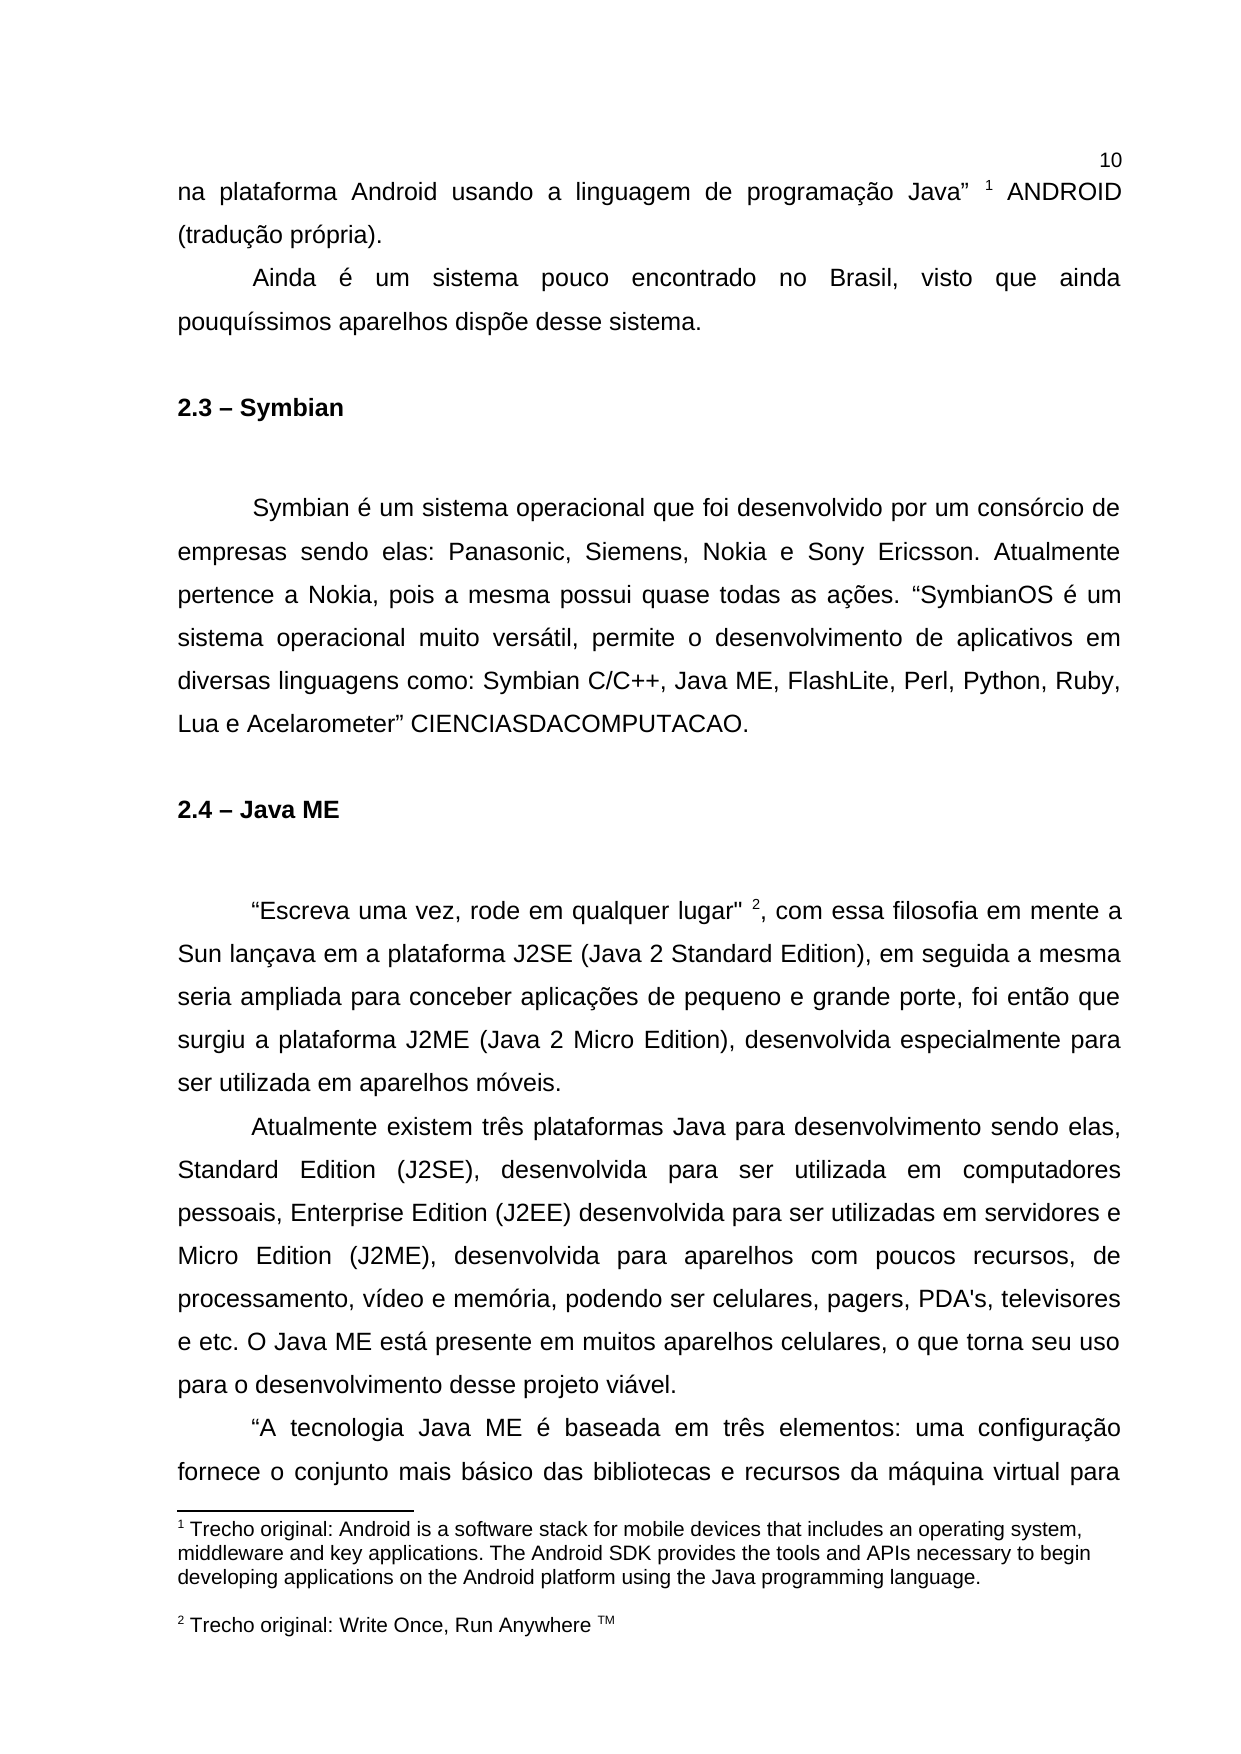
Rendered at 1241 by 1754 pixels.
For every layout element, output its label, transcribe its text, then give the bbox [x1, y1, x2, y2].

text Atualmente existem três plataformas Java para desenvolvimento sendo elas, Standard Edition (J2SE), desenvolvida para ser utilizada em computadores pessoais, Enterprise Edition (J2EE) desenvolvida para ser utilizadas em servidores e Micro Edition (J2ME), desenvolvida para aparelhos com poucos recursos, de processamento, vídeo e memória, podendo ser celulares, pagers, PDA's, televisores e etc. O Java ME está presente em muitos aparelhos celulares, o que torna seu uso para o desenvolvimento desse projeto viável. [177, 1111, 1122, 1399]
text Symbian é um sistema operacional que foi desenvolvido por um consórcio de empresas sendo elas: Panasonic, Siemens, Nokia e Sony Ericsson. Atualmente pertence a Nokia, pois a mesma possui quase todas as ações. “SymbianOS é um sistema operacional muito versátil, permite o desenvolvimento de aplicativos em diversas linguagens como: Symbian C/C++, Java ME, FlashLite, Perl, Python, Ruby, Lua e Acelarometer” CIENCIASDACOMPUTACAO. [177, 493, 1122, 738]
text “A tecnologia Java ME é baseada em três elementos: uma configuração fornece o conjunto mais básico das bibliotecas e recursos da máquina virtual para [177, 1413, 1122, 1485]
text Ainda é um sistema pouco encontrado no Brasil, visto que ainda pouquíssimos aparelhos dispõe desse sistema. [177, 263, 1122, 335]
text Trecho original: Android is a software stack for mobile devices that includes an operating system, middleware and key applications. The Android SDK provides the tools and APIs necessary to begin developing applications on the Android platform using the Java programming language. [177, 1517, 1122, 1589]
text na plataforma Android usando a linguagem de programação Java” ANDROID (tradução própria). [177, 177, 1122, 249]
subtitle 2.4 – Java ME [177, 795, 1122, 824]
text Trecho original: Write Once, Run Anywhere TM [177, 1613, 1122, 1637]
subtitle 2.3 – Symbian [177, 393, 1122, 421]
text “Escreva uma vez, rode em qualquer lugar" , com essa filosofia em mente a Sun lançava em a plataforma J2SE (Java 2 Standard Edition), em seguida a mesma seria ampliada para conceber aplicações de pequeno e grande porte, foi então que surgiu a plataforma J2ME (Java 2 Micro Edition), desenvolvida especialmente para ser utilizada em aparelhos móveis. [177, 896, 1122, 1097]
